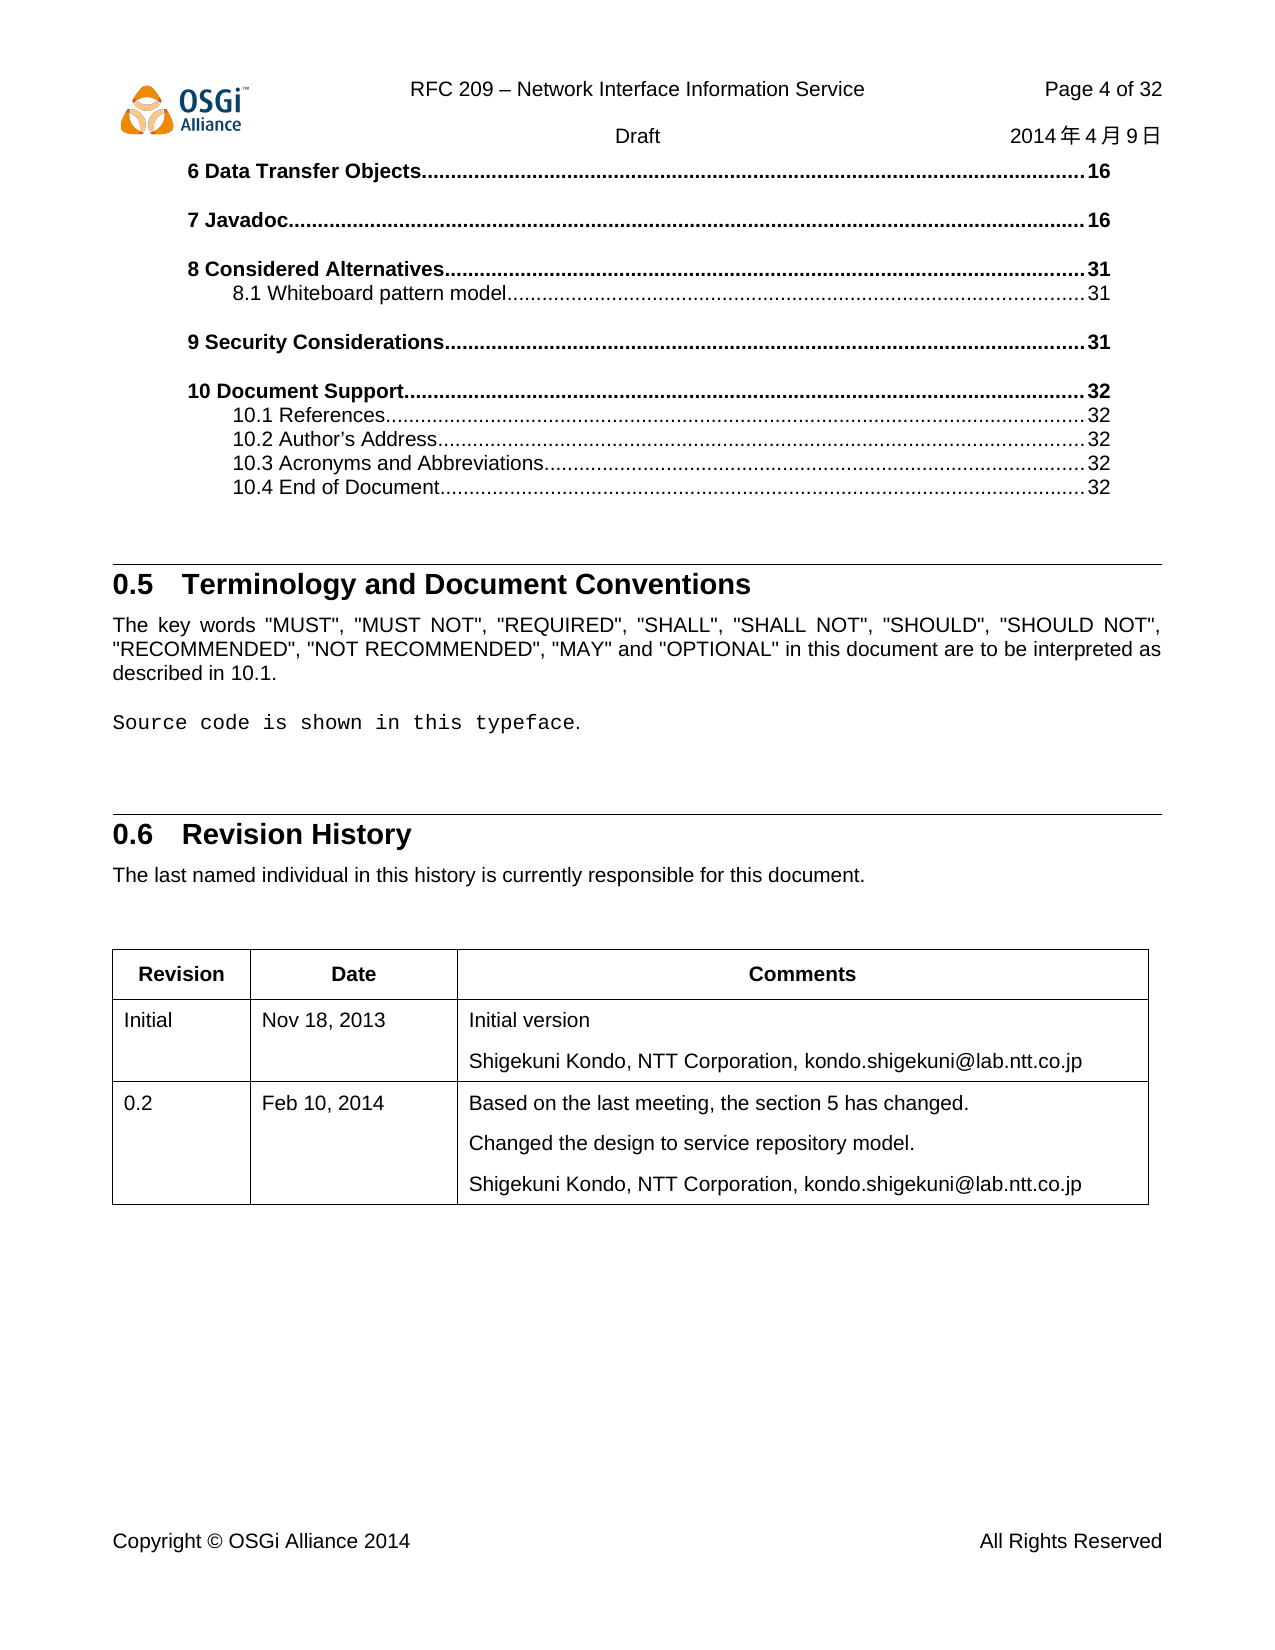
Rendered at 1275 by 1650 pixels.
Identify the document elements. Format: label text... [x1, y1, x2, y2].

table_cell 0.2 [113, 1082, 250, 1204]
text 8 Considered Alternatives 31 [187, 257, 1162, 281]
subtitle Revision History [112, 815, 1162, 851]
text 10.3 Acronyms and Abbreviations 32 [232, 451, 1162, 474]
text 8.1 Whiteboard pattern model 31 [232, 281, 1162, 305]
table_cell Initial version Shigekuni Kondo, NTT Corporation, kondo.shigekuni@lab.ntt.co.jp [458, 1000, 1148, 1081]
table_cell Feb 10, 2014 [251, 1082, 457, 1204]
table_cell Initial [113, 1000, 250, 1081]
text 7 Javadoc 16 [187, 208, 1162, 232]
table_cell Based on the last meeting, the section 5 has changed. Changed the design to service repository model. Shigekuni Kondo, NTT Corporation, kondo.shigekuni@lab.ntt.co.jp [458, 1082, 1148, 1204]
table_header Revision [113, 950, 250, 999]
text 10.1 References 32 [232, 403, 1162, 427]
text 10.4 End of Document 32 [232, 474, 1162, 498]
text The last named individual in this history is currently responsible for this document. [112, 863, 1162, 887]
table_cell Nov 18, 2013 [251, 1000, 457, 1081]
subtitle Terminology and Document Conventions [112, 565, 1162, 601]
text 9 Security Considerations 31 [187, 330, 1162, 354]
text The key words "MUST", "MUST NOT", "REQUIRED", "SHALL", "SHALL NOT", "SHOULD", "SHOULD NOT", "RECOMMENDED", "NOT RECOMMENDED", "MAY" and "OPTIONAL" in this document are to be interpreted as described in 10.1. [112, 613, 1162, 685]
table_header Date [251, 950, 457, 999]
table_header Comments [458, 950, 1148, 999]
picture [113, 78, 257, 142]
text 6 Data Transfer Objects 16 [187, 159, 1162, 183]
text Source code is shown in this typeface. [112, 710, 1162, 736]
text 10.2 Author’s Address 32 [232, 427, 1162, 451]
text 10 Document Support 32 [187, 379, 1162, 403]
